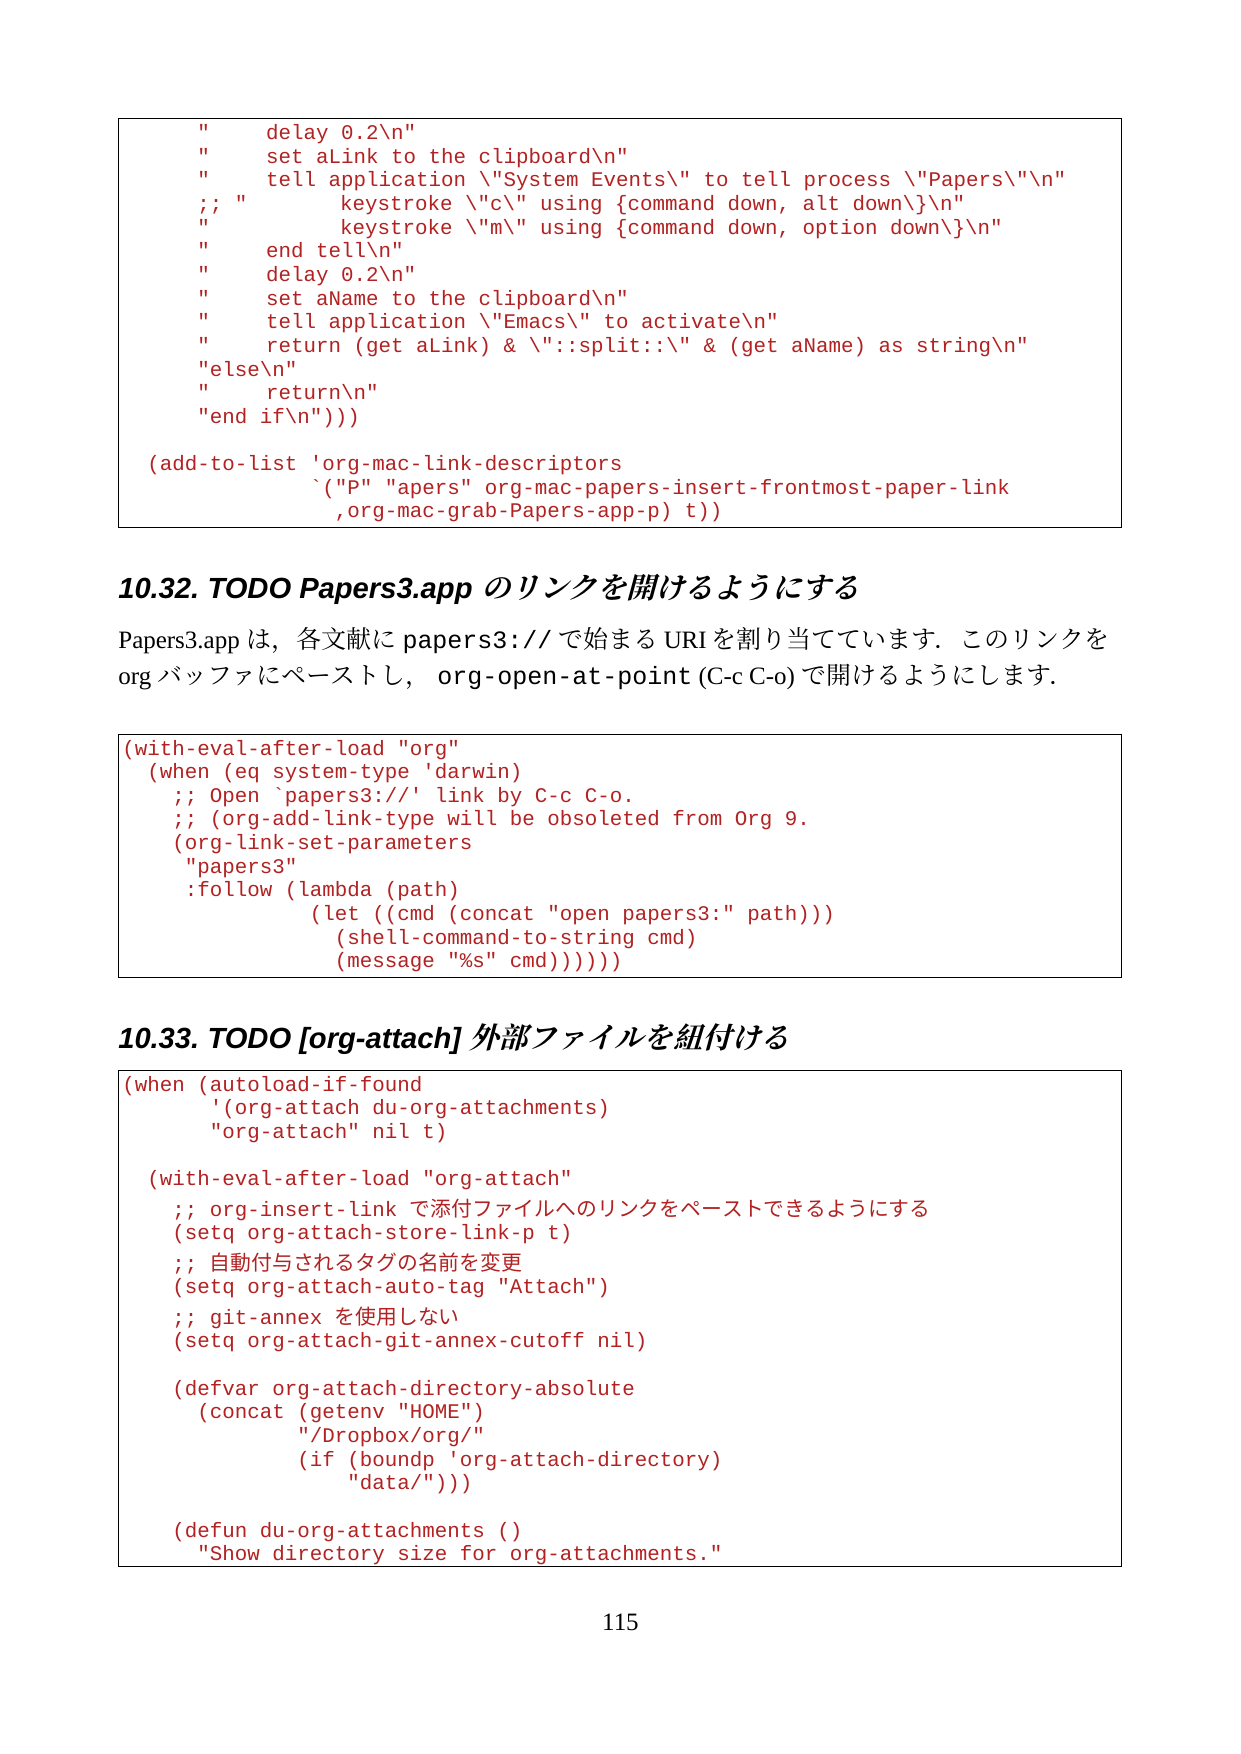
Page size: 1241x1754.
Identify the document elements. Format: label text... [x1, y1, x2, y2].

text "Show directory size for org-attachments." [119, 1539, 1121, 1566]
text "else\n" [119, 354, 1121, 378]
text " keystroke \"m\" using {command down, option down\}\n" [119, 213, 1121, 236]
text ;; Open `papers3://' link by C-c C-o. [119, 781, 1121, 804]
text ;; " keystroke \"c\" using {command down, alt down\}\n" [119, 189, 1121, 213]
text "papers3" [119, 852, 1121, 875]
text " set aName to the clipboard\n" [119, 284, 1121, 307]
text ;; 自動付与されるタグの名前を変更 [119, 1242, 1121, 1272]
text (message "%s" cmd)))))) [119, 946, 1121, 977]
text (with-eval-after-load "org" [119, 735, 1121, 757]
text (add-to-list 'org-mac-link-descriptors [119, 449, 1121, 473]
text " end tell\n" [119, 236, 1121, 260]
text '(org-attach du-org-attachments) [119, 1093, 1121, 1117]
text (setq org-attach-auto-tag "Attach") [119, 1272, 1121, 1296]
text " delay 0.2\n" [119, 119, 1121, 142]
text (when (eq system-type 'darwin) [119, 757, 1121, 781]
text " return\n" [119, 378, 1121, 402]
text (setq org-attach-git-annex-cutoff nil) [119, 1326, 1121, 1350]
text ;; (org-add-link-type will be obsoleted from Org 9. [119, 804, 1121, 828]
text "data/"))) [119, 1468, 1121, 1492]
text (setq org-attach-store-link-p t) [119, 1218, 1121, 1242]
text (concat (getenv "HOME") [119, 1397, 1121, 1421]
text (let ((cmd (concat "open papers3:" path))) [119, 899, 1121, 923]
text " delay 0.2\n" [119, 260, 1121, 284]
text (if (boundp 'org-attach-directory) [119, 1445, 1121, 1468]
text " tell application \"System Events\" to tell process \"Papers\"\n" [119, 165, 1121, 189]
text " tell application \"Emacs\" to activate\n" [119, 307, 1121, 331]
text (with-eval-after-load "org-attach" [119, 1164, 1121, 1188]
text (defun du-org-attachments () [119, 1516, 1121, 1539]
subtitle TODO [org-attach] 外部ファイルを紐付ける [118, 1015, 1122, 1057]
text Papers3.app は，各文献に papers3:// で始まるURIを割り当てています．このリンクを org バッファにペーストし， org-open-at-point (C-c C-o) で開けるようにします． [118, 620, 1122, 721]
text ;; git-annex を使用しない [119, 1296, 1121, 1326]
text "end if\n"))) [119, 402, 1121, 426]
text " set aLink to the clipboard\n" [119, 142, 1121, 165]
text `("P" "apers" org-mac-papers-insert-frontmost-paper-link [119, 473, 1121, 496]
text "org-attach" nil t) [119, 1117, 1121, 1141]
text ,org-mac-grab-Papers-app-p) t)) [119, 496, 1121, 527]
text (shell-command-to-string cmd) [119, 923, 1121, 946]
text :follow (lambda (path) [119, 875, 1121, 899]
text (defvar org-attach-directory-absolute [119, 1374, 1121, 1397]
text "/Dropbox/org/" [119, 1421, 1121, 1445]
text ;; org-insert-link で添付ファイルへのリンクをペーストできるようにする [119, 1188, 1121, 1218]
text " return (get aLink) & \"::split::\" & (get aName) as string\n" [119, 331, 1121, 354]
subtitle TODO Papers3.app のリンクを開けるようにする [118, 565, 1122, 607]
text (org-link-set-parameters [119, 828, 1121, 852]
text (when (autoload-if-found [119, 1071, 1121, 1093]
